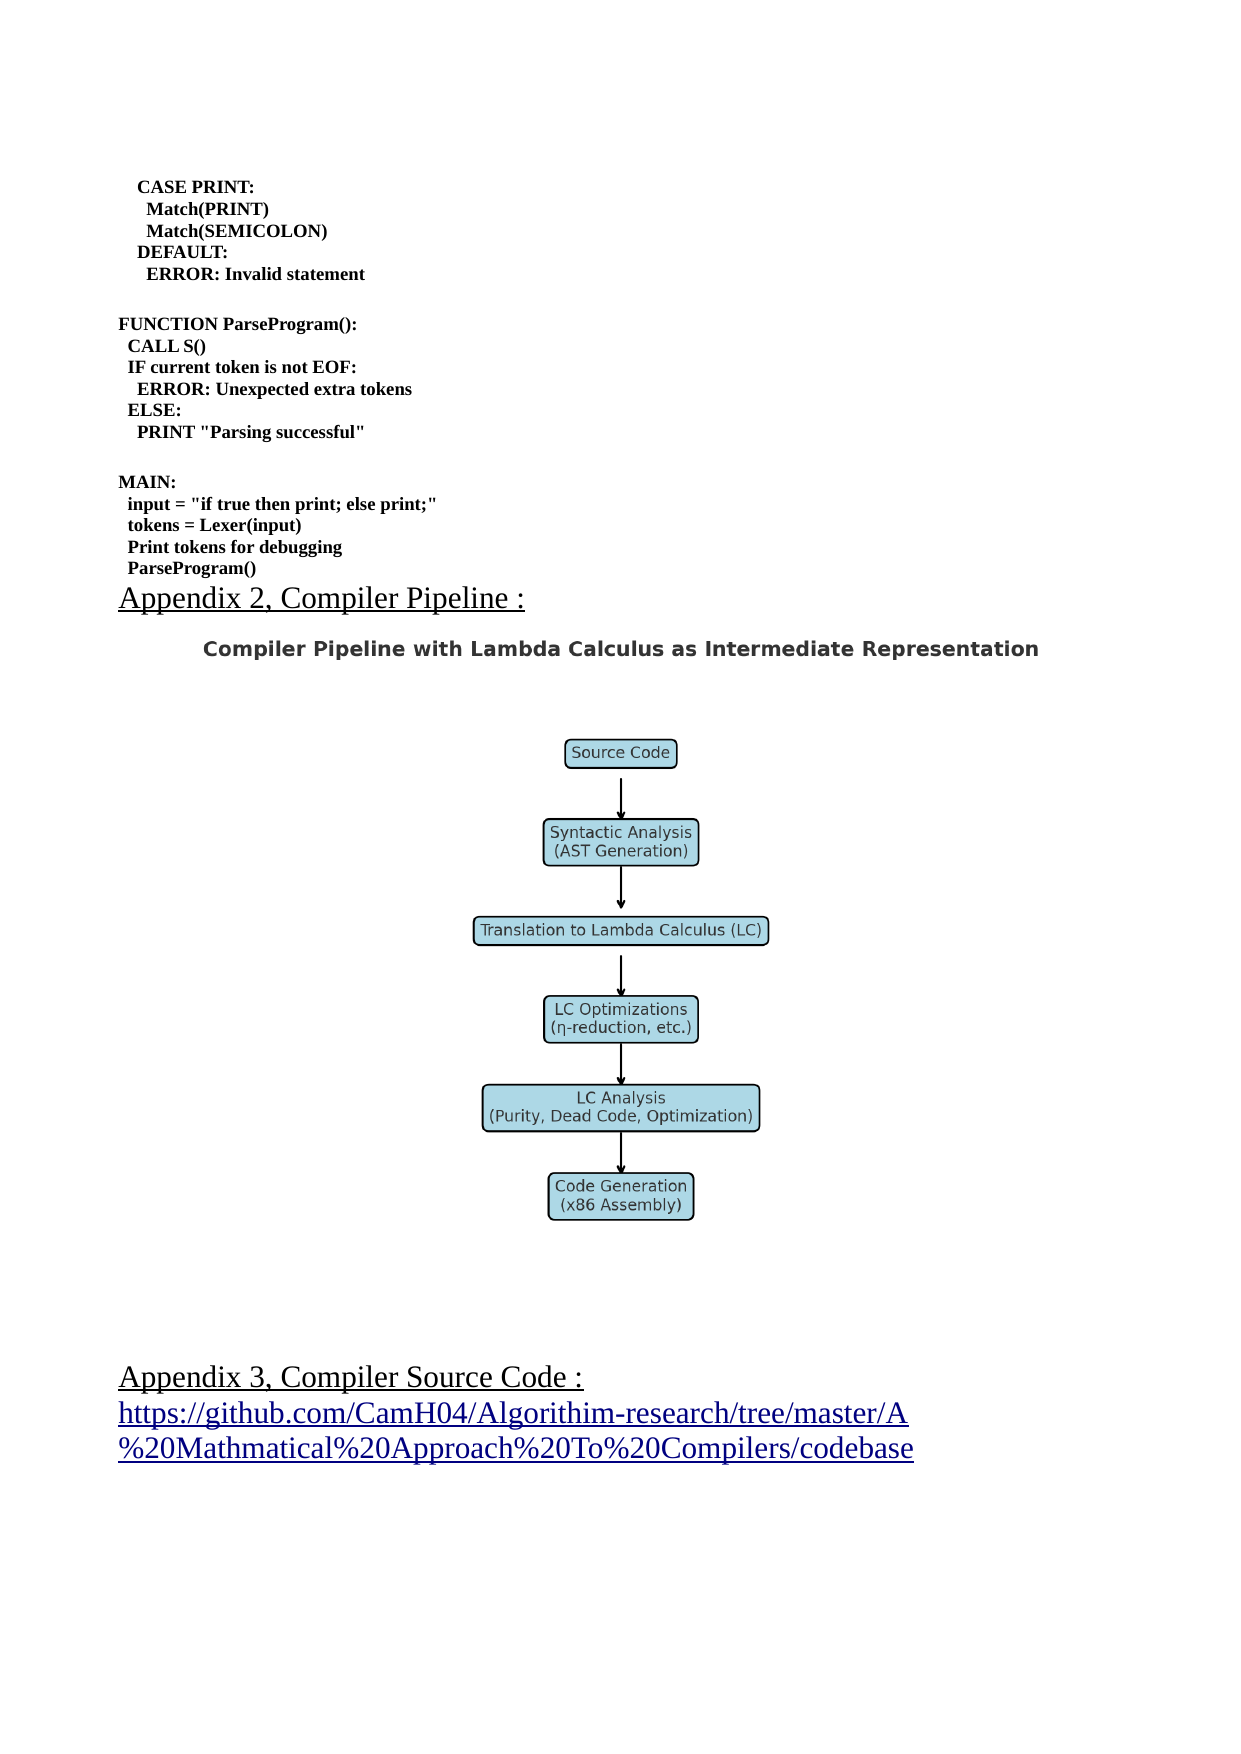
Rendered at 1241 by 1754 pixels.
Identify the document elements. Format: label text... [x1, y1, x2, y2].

text PRINT "Parsing successful" [118, 421, 1122, 442]
text Appendix 3, Compiler Source Code : [118, 1358, 1122, 1394]
text ERROR: Unexpected extra tokens [118, 378, 1122, 399]
text Match(SEMICOLON) [118, 219, 1122, 241]
text ParseProgram() [118, 557, 1122, 579]
text ELSE: [118, 399, 1122, 421]
text Print tokens for debugging [118, 536, 1122, 557]
text CASE PRINT: [118, 176, 1122, 198]
text DEFAULT: [118, 241, 1122, 263]
text ERROR: Invalid statement [118, 263, 1122, 284]
text input = "if true then print; else print;" [118, 493, 1122, 514]
text Match(PRINT) [118, 198, 1122, 219]
text MAIN: [118, 471, 1122, 493]
text tokens = Lexer(input) [118, 514, 1122, 536]
text Appendix 2, Compiler Pipeline : [118, 579, 1122, 615]
text FUNCTION ParseProgram(): [118, 313, 1122, 334]
text https://github.com/CamH04/Algorithim-research/tree/master/A%20Mathmatical%20Approach%20To%20Compilers/codebase [118, 1394, 1122, 1466]
text IF current token is not EOF: [118, 356, 1122, 378]
text CALL S() [118, 334, 1122, 356]
picture [118, 629, 1123, 1296]
